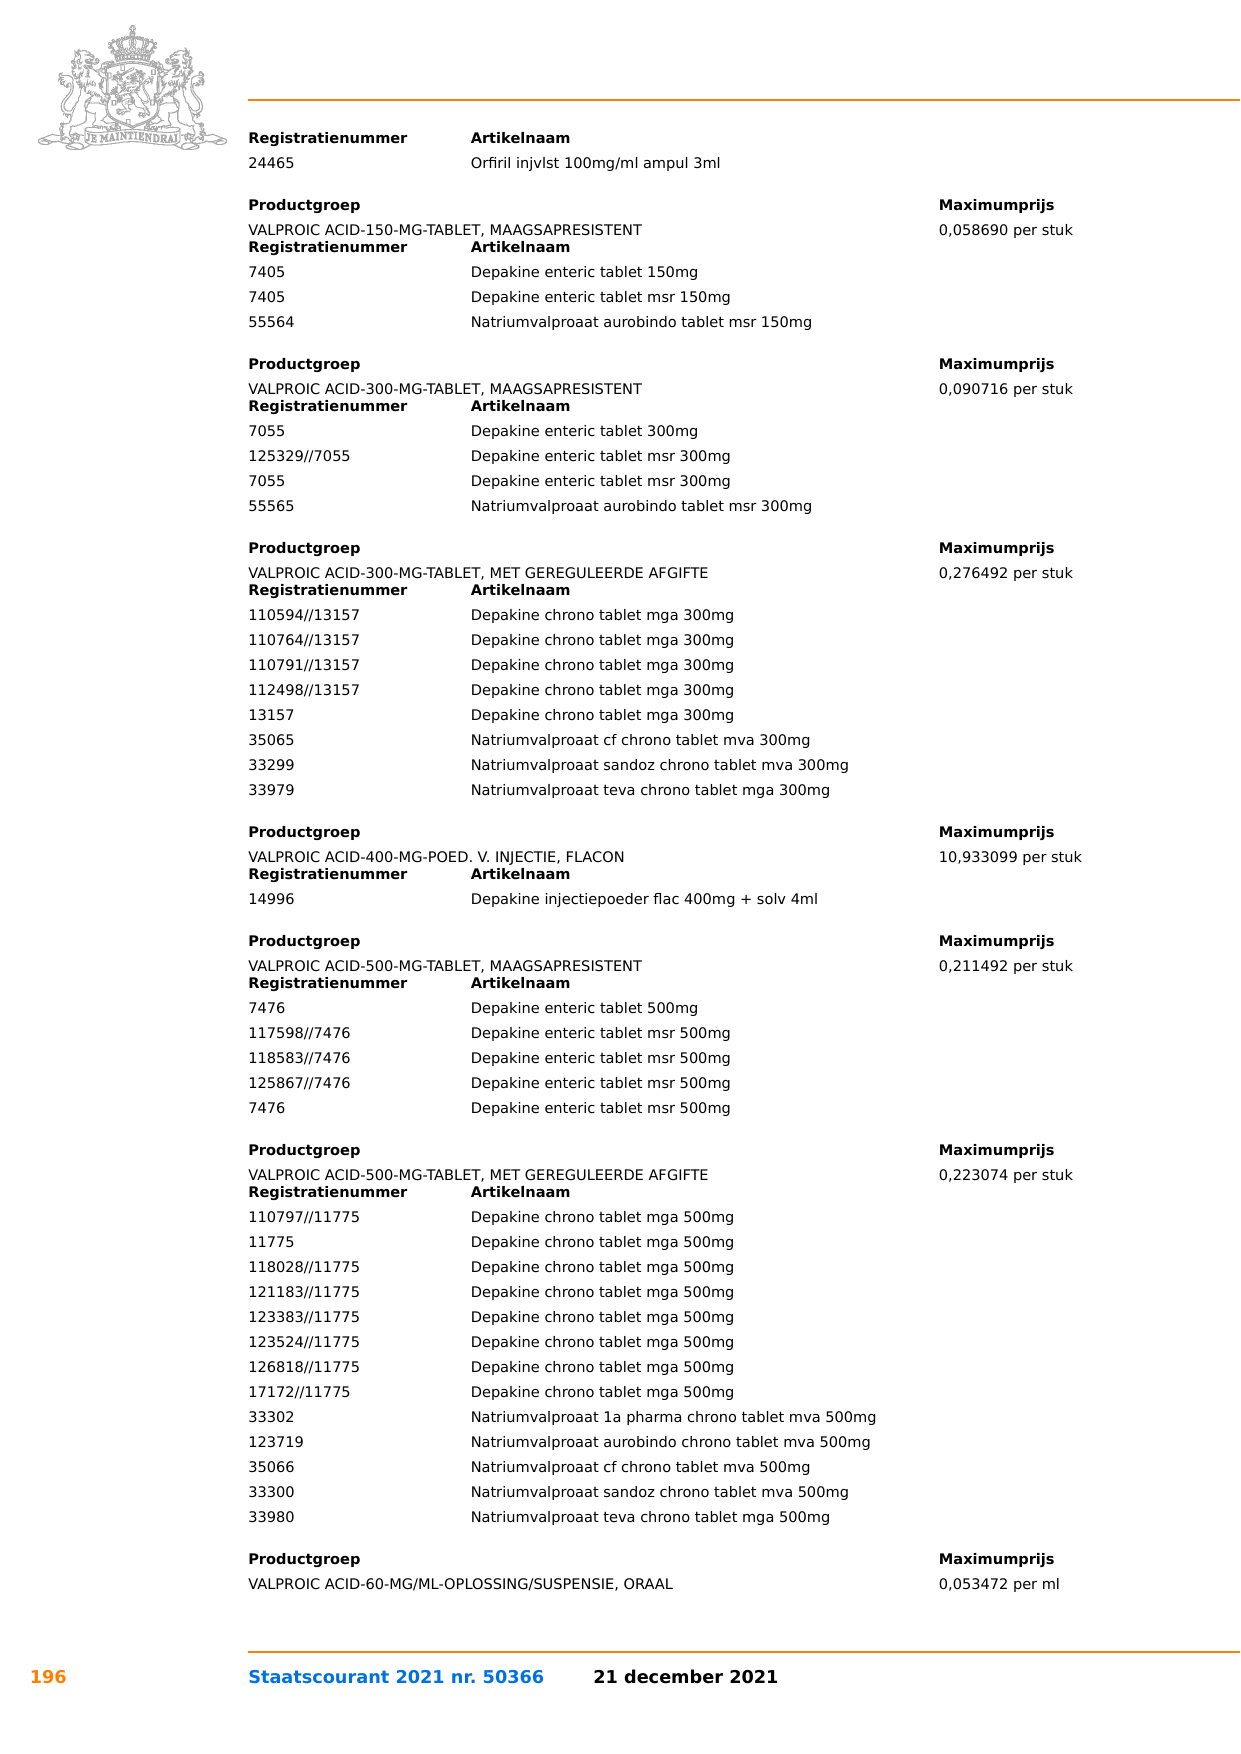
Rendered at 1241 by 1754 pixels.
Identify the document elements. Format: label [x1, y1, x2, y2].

picture [38, 25, 227, 150]
